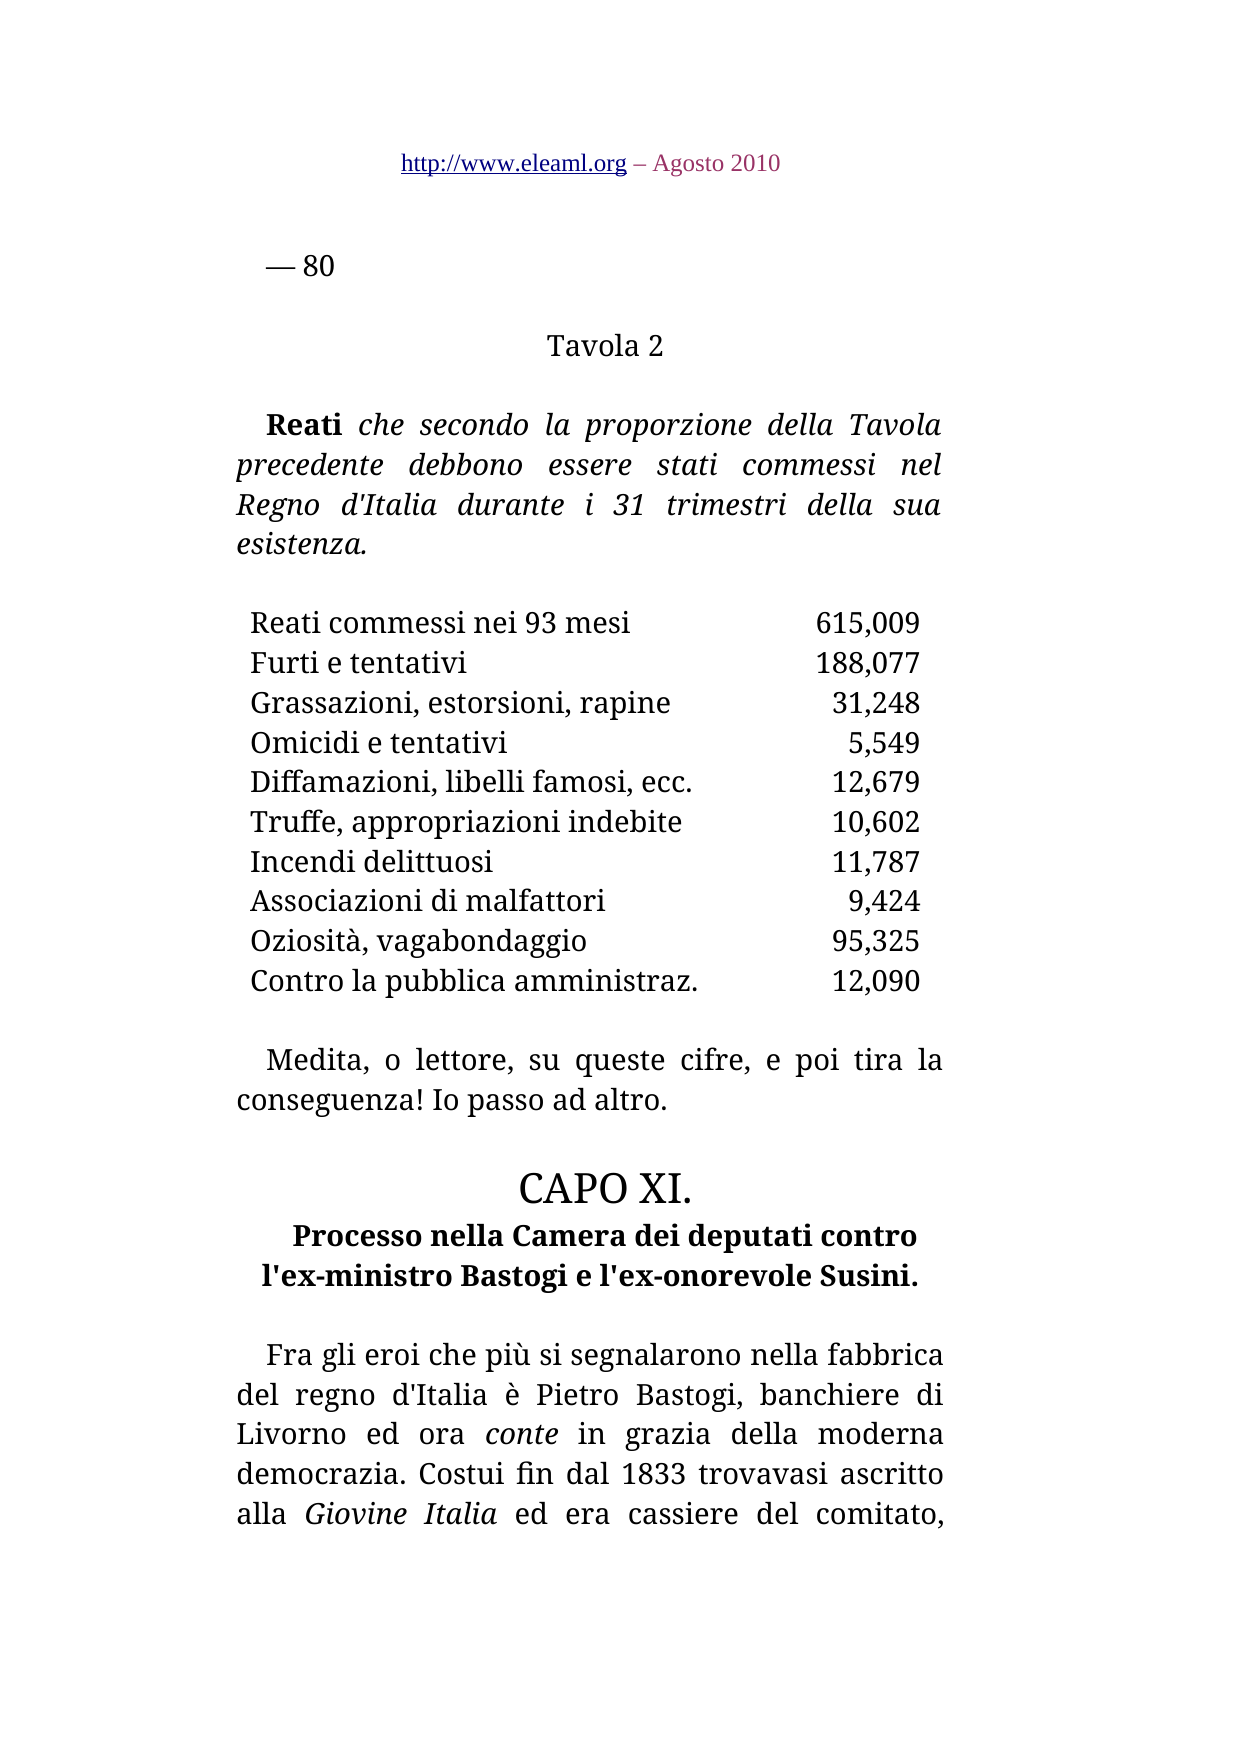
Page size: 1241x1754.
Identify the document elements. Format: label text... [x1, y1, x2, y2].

text CAPO XI. [236, 1158, 945, 1215]
text Reati che secondo la proporzione della Tavola precedente debbono essere stati commessi nel Regno d'Italia durante i 31 trimestri della sua esistenza. [236, 404, 945, 563]
text Fra gli eroi che più si segnalarono nella fabbrica del regno d'Italia è Pietro Bastogi, banchiere di Livorno ed ora conte in grazia della moderna democrazia. Costui fin dal 1833 trovavasi ascritto alla Giovine Italia ed era cassiere del comitato, [236, 1334, 945, 1533]
text — 80 [236, 246, 945, 285]
text Tavola 2 [236, 325, 945, 365]
text Processo nella Camera dei deputati contro l'ex-ministro Bastogi e l'ex-onorevole Susini. [236, 1215, 945, 1294]
text Medita, o lettore, su queste cifre, e poi tira la conseguenza! Io passo ad altro. [236, 1039, 945, 1119]
